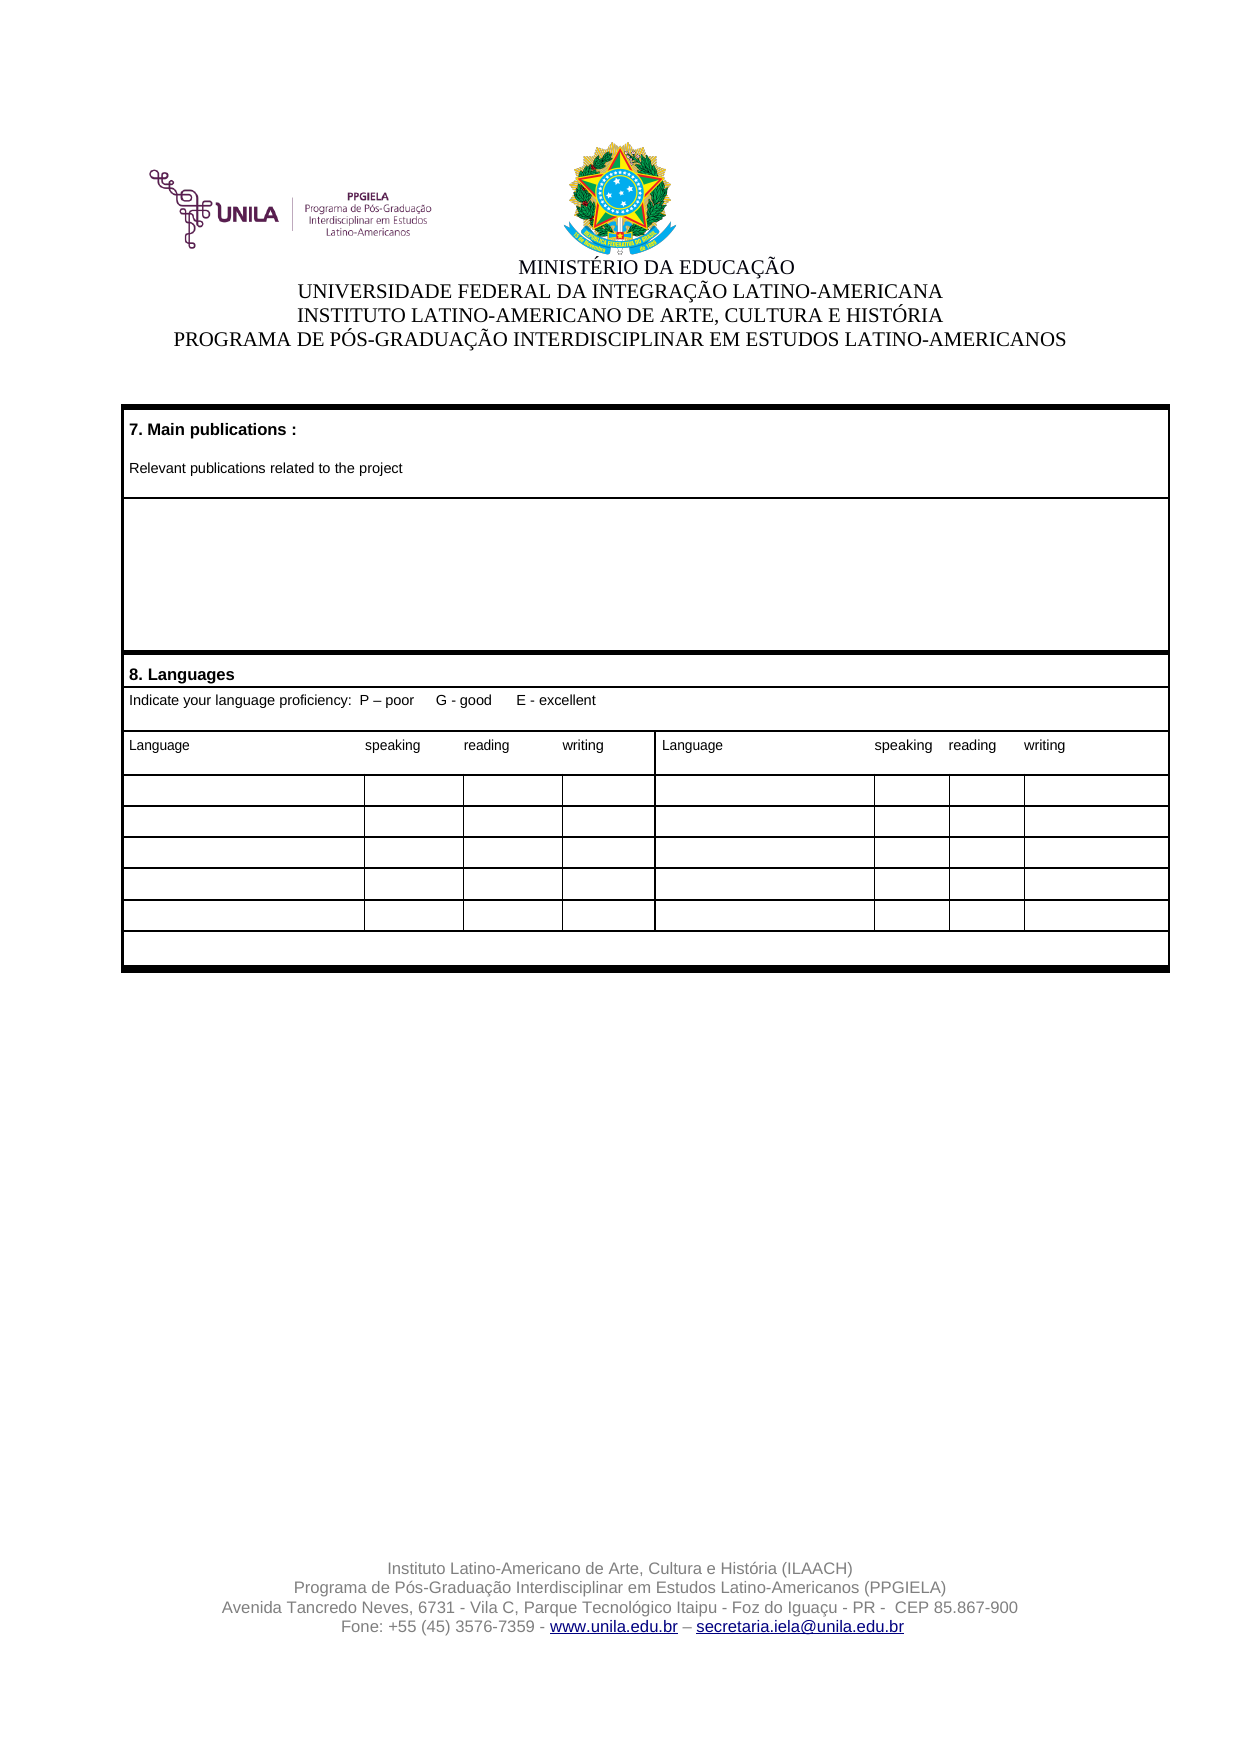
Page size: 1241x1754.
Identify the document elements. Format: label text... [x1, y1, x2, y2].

table_cell [365, 807, 463, 836]
table_cell [950, 901, 1024, 930]
table_cell [656, 901, 874, 930]
table_cell [656, 838, 874, 867]
table_cell [124, 869, 364, 898]
table_cell Indicate your language proficiency: P – poor G - good E - excellent [124, 688, 1168, 730]
picture [648, 241, 656, 246]
table_cell [464, 869, 562, 898]
table_cell [950, 776, 1024, 805]
table_cell [464, 807, 562, 836]
table_cell [1025, 776, 1168, 805]
table_cell [875, 869, 949, 898]
table_cell [365, 901, 463, 930]
table_cell [875, 776, 949, 805]
table_cell [124, 807, 364, 836]
table_cell [1025, 807, 1168, 836]
table_cell [365, 776, 463, 805]
table_cell [124, 838, 364, 867]
picture [564, 142, 677, 255]
picture [564, 228, 604, 255]
table_cell [563, 838, 654, 867]
table_cell Language speaking reading writing [124, 732, 654, 773]
table_cell [464, 901, 562, 930]
picture [643, 232, 655, 240]
table_cell Language speaking reading writing [656, 732, 1168, 773]
table_cell [563, 807, 654, 836]
table_cell [124, 499, 1168, 649]
table_cell [1025, 869, 1168, 898]
table_cell [464, 776, 562, 805]
table_cell [124, 776, 364, 805]
table_cell [950, 838, 1024, 867]
table_cell [875, 838, 949, 867]
table_cell [875, 901, 949, 930]
table_cell [875, 807, 949, 836]
table_cell [950, 869, 1024, 898]
table_cell [365, 838, 463, 867]
table_cell [1025, 838, 1168, 867]
table_cell [563, 869, 654, 898]
table_cell [950, 807, 1024, 836]
picture [583, 232, 601, 242]
table_cell [656, 807, 874, 836]
table_cell [124, 932, 1168, 965]
table_cell [563, 776, 654, 805]
table_cell [124, 901, 364, 930]
picture [136, 156, 444, 262]
table_cell 7. Main publications : Relevant publications related to the project [124, 410, 1168, 497]
table_cell [1025, 901, 1168, 930]
table_cell [656, 776, 874, 805]
table_cell 8. Languages [124, 655, 1168, 686]
table_cell [656, 869, 874, 898]
table_cell [365, 869, 463, 898]
table_cell [563, 901, 654, 930]
table_cell [464, 838, 562, 867]
